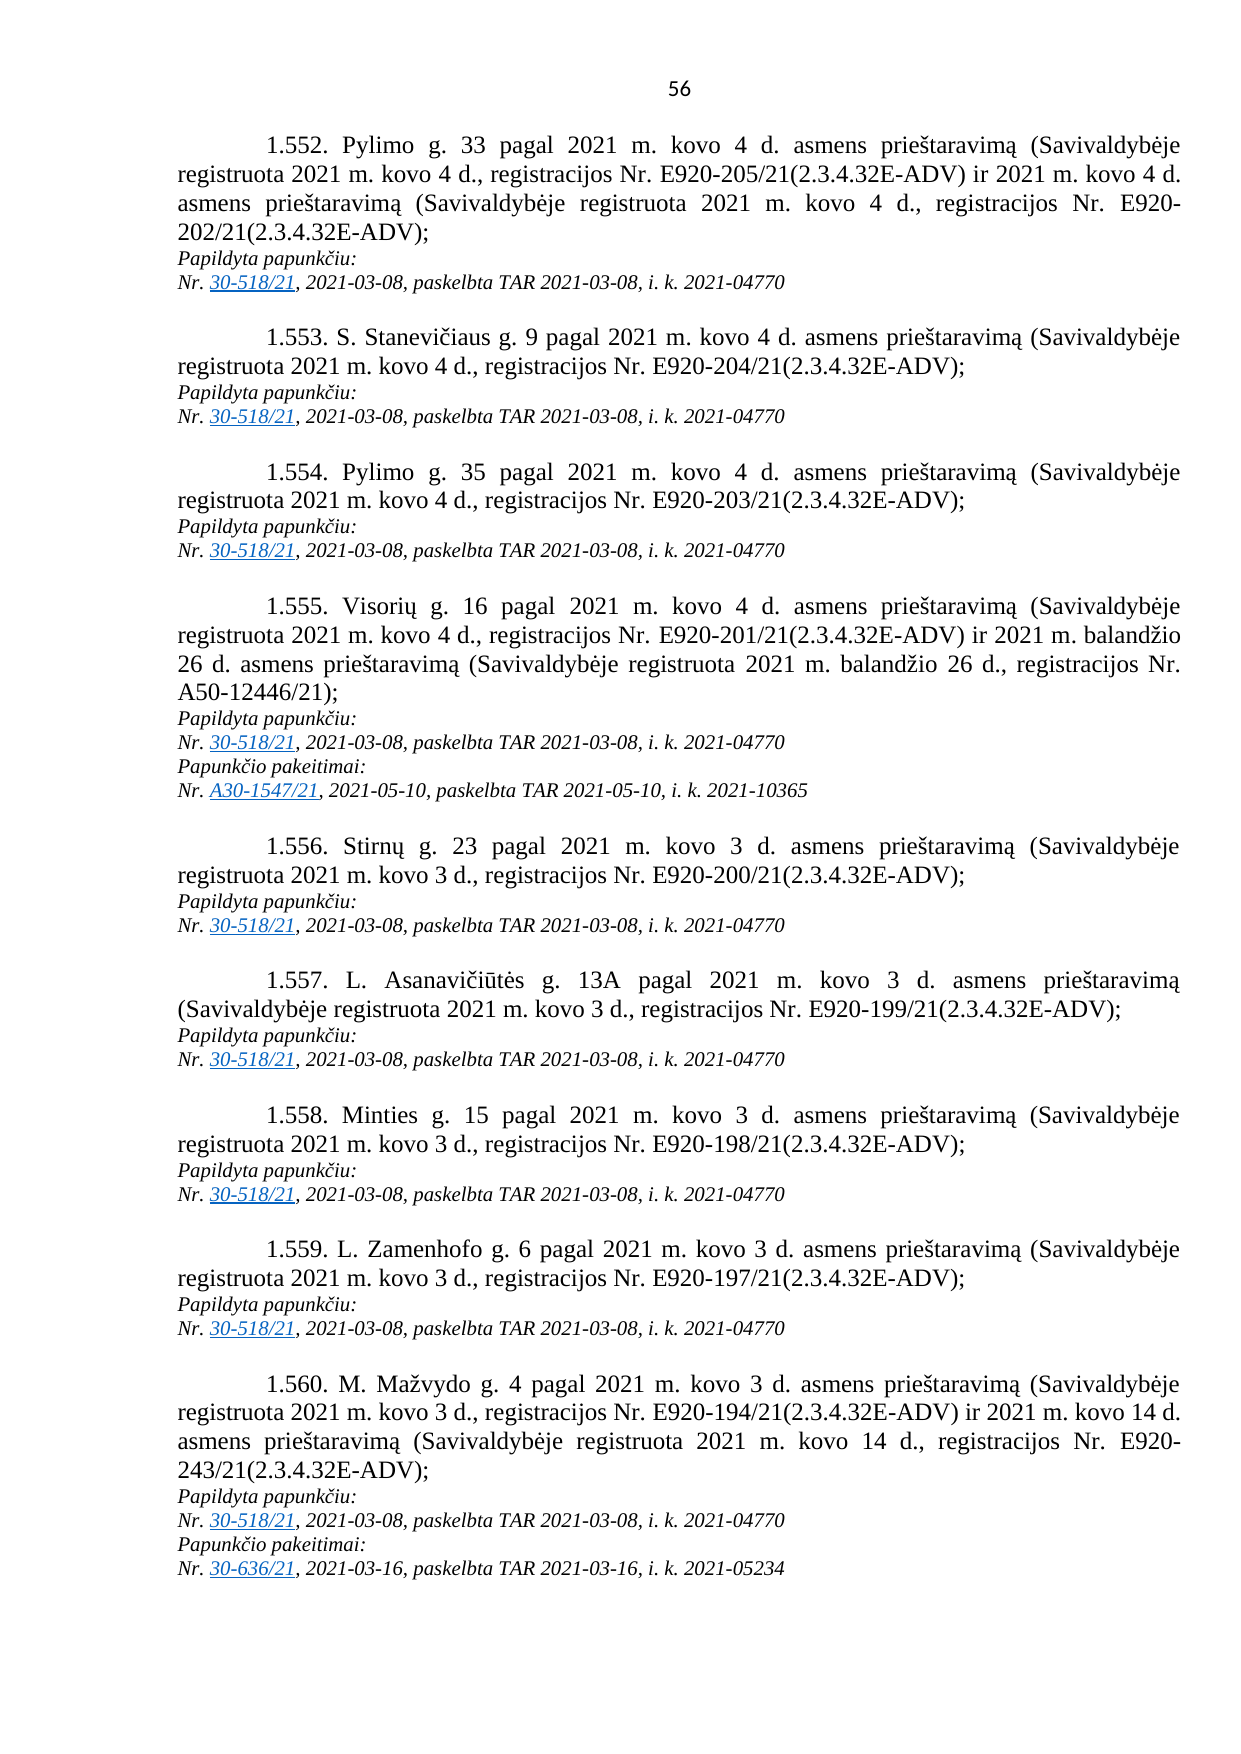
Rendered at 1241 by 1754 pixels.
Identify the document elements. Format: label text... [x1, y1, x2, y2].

text Nr. 30-518/21, 2021-03-08, paskelbta TAR 2021-03-08, i. k. 2021-04770 [177, 913, 1181, 937]
text Nr. 30-518/21, 2021-03-08, paskelbta TAR 2021-03-08, i. k. 2021-04770 [177, 404, 1181, 428]
text 1.554. Pylimo g. 35 pagal 2021 m. kovo 4 d. asmens prieštaravimą (Savivaldybėje registruota 2021 m. kovo 4 d., registracijos Nr. E920-203/21(2.3.4.32E-ADV); [177, 457, 1181, 514]
text Papildyta papunkčiu: [177, 706, 1181, 730]
text Nr. 30-636/21, 2021-03-16, paskelbta TAR 2021-03-16, i. k. 2021-05234 [177, 1556, 1181, 1580]
text Nr. 30-518/21, 2021-03-08, paskelbta TAR 2021-03-08, i. k. 2021-04770 [177, 1182, 1181, 1206]
text 1.556. Stirnų g. 23 pagal 2021 m. kovo 3 d. asmens prieštaravimą (Savivaldybėje registruota 2021 m. kovo 3 d., registracijos Nr. E920-200/21(2.3.4.32E-ADV); [177, 831, 1181, 889]
text Nr. 30-518/21, 2021-03-08, paskelbta TAR 2021-03-08, i. k. 2021-04770 [177, 538, 1181, 562]
text Nr. 30-518/21, 2021-03-08, paskelbta TAR 2021-03-08, i. k. 2021-04770 [177, 1508, 1181, 1532]
text 1.553. S. Stanevičiaus g. 9 pagal 2021 m. kovo 4 d. asmens prieštaravimą (Savivaldybėje registruota 2021 m. kovo 4 d., registracijos Nr. E920-204/21(2.3.4.32E-ADV); [177, 322, 1181, 380]
text Papunkčio pakeitimai: [177, 754, 1181, 778]
text Papildyta papunkčiu: [177, 1023, 1181, 1047]
text Nr. 30-518/21, 2021-03-08, paskelbta TAR 2021-03-08, i. k. 2021-04770 [177, 1316, 1181, 1340]
text Papildyta papunkčiu: [177, 1157, 1181, 1182]
text Nr. 30-518/21, 2021-03-08, paskelbta TAR 2021-03-08, i. k. 2021-04770 [177, 730, 1181, 754]
text Nr. 30-518/21, 2021-03-08, paskelbta TAR 2021-03-08, i. k. 2021-04770 [177, 270, 1181, 294]
text Papildyta papunkčiu: [177, 380, 1181, 404]
text 1.558. Minties g. 15 pagal 2021 m. kovo 3 d. asmens prieštaravimą (Savivaldybėje registruota 2021 m. kovo 3 d., registracijos Nr. E920-198/21(2.3.4.32E-ADV); [177, 1100, 1181, 1157]
text 1.557. L. Asanavičiūtės g. 13A pagal 2021 m. kovo 3 d. asmens prieštaravimą (Savivaldybėje registruota 2021 m. kovo 3 d., registracijos Nr. E920-199/21(2.3.4.32E-ADV); [177, 966, 1181, 1023]
text Papildyta papunkčiu: [177, 246, 1181, 270]
text Papildyta papunkčiu: [177, 889, 1181, 913]
text 1.552. Pylimo g. 33 pagal 2021 m. kovo 4 d. asmens prieštaravimą (Savivaldybėje registruota 2021 m. kovo 4 d., registracijos Nr. E920-205/21(2.3.4.32E-ADV) ir 2021 m. kovo 4 d. asmens prieštaravimą (Savivaldybėje registruota 2021 m. kovo 4 d., registracijos Nr. E920-202/21(2.3.4.32E-ADV); [177, 131, 1181, 246]
text Papildyta papunkčiu: [177, 514, 1181, 538]
text 1.559. L. Zamenhofo g. 6 pagal 2021 m. kovo 3 d. asmens prieštaravimą (Savivaldybėje registruota 2021 m. kovo 3 d., registracijos Nr. E920-197/21(2.3.4.32E-ADV); [177, 1234, 1181, 1292]
text 1.555. Visorių g. 16 pagal 2021 m. kovo 4 d. asmens prieštaravimą (Savivaldybėje registruota 2021 m. kovo 4 d., registracijos Nr. E920-201/21(2.3.4.32E-ADV) ir 2021 m. balandžio 26 d. asmens prieštaravimą (Savivaldybėje registruota 2021 m. balandžio 26 d., registracijos Nr. A50-12446/21); [177, 591, 1181, 706]
text 1.560. M. Mažvydo g. 4 pagal 2021 m. kovo 3 d. asmens prieštaravimą (Savivaldybėje registruota 2021 m. kovo 3 d., registracijos Nr. E920-194/21(2.3.4.32E-ADV) ir 2021 m. kovo 14 d. asmens prieštaravimą (Savivaldybėje registruota 2021 m. kovo 14 d., registracijos Nr. E920-243/21(2.3.4.32E-ADV); [177, 1369, 1181, 1484]
text Papildyta papunkčiu: [177, 1292, 1181, 1316]
text Papunkčio pakeitimai: [177, 1532, 1181, 1556]
text Papildyta papunkčiu: [177, 1484, 1181, 1508]
text Nr. A30-1547/21, 2021-05-10, paskelbta TAR 2021-05-10, i. k. 2021-10365 [177, 778, 1181, 802]
text Nr. 30-518/21, 2021-03-08, paskelbta TAR 2021-03-08, i. k. 2021-04770 [177, 1047, 1181, 1071]
